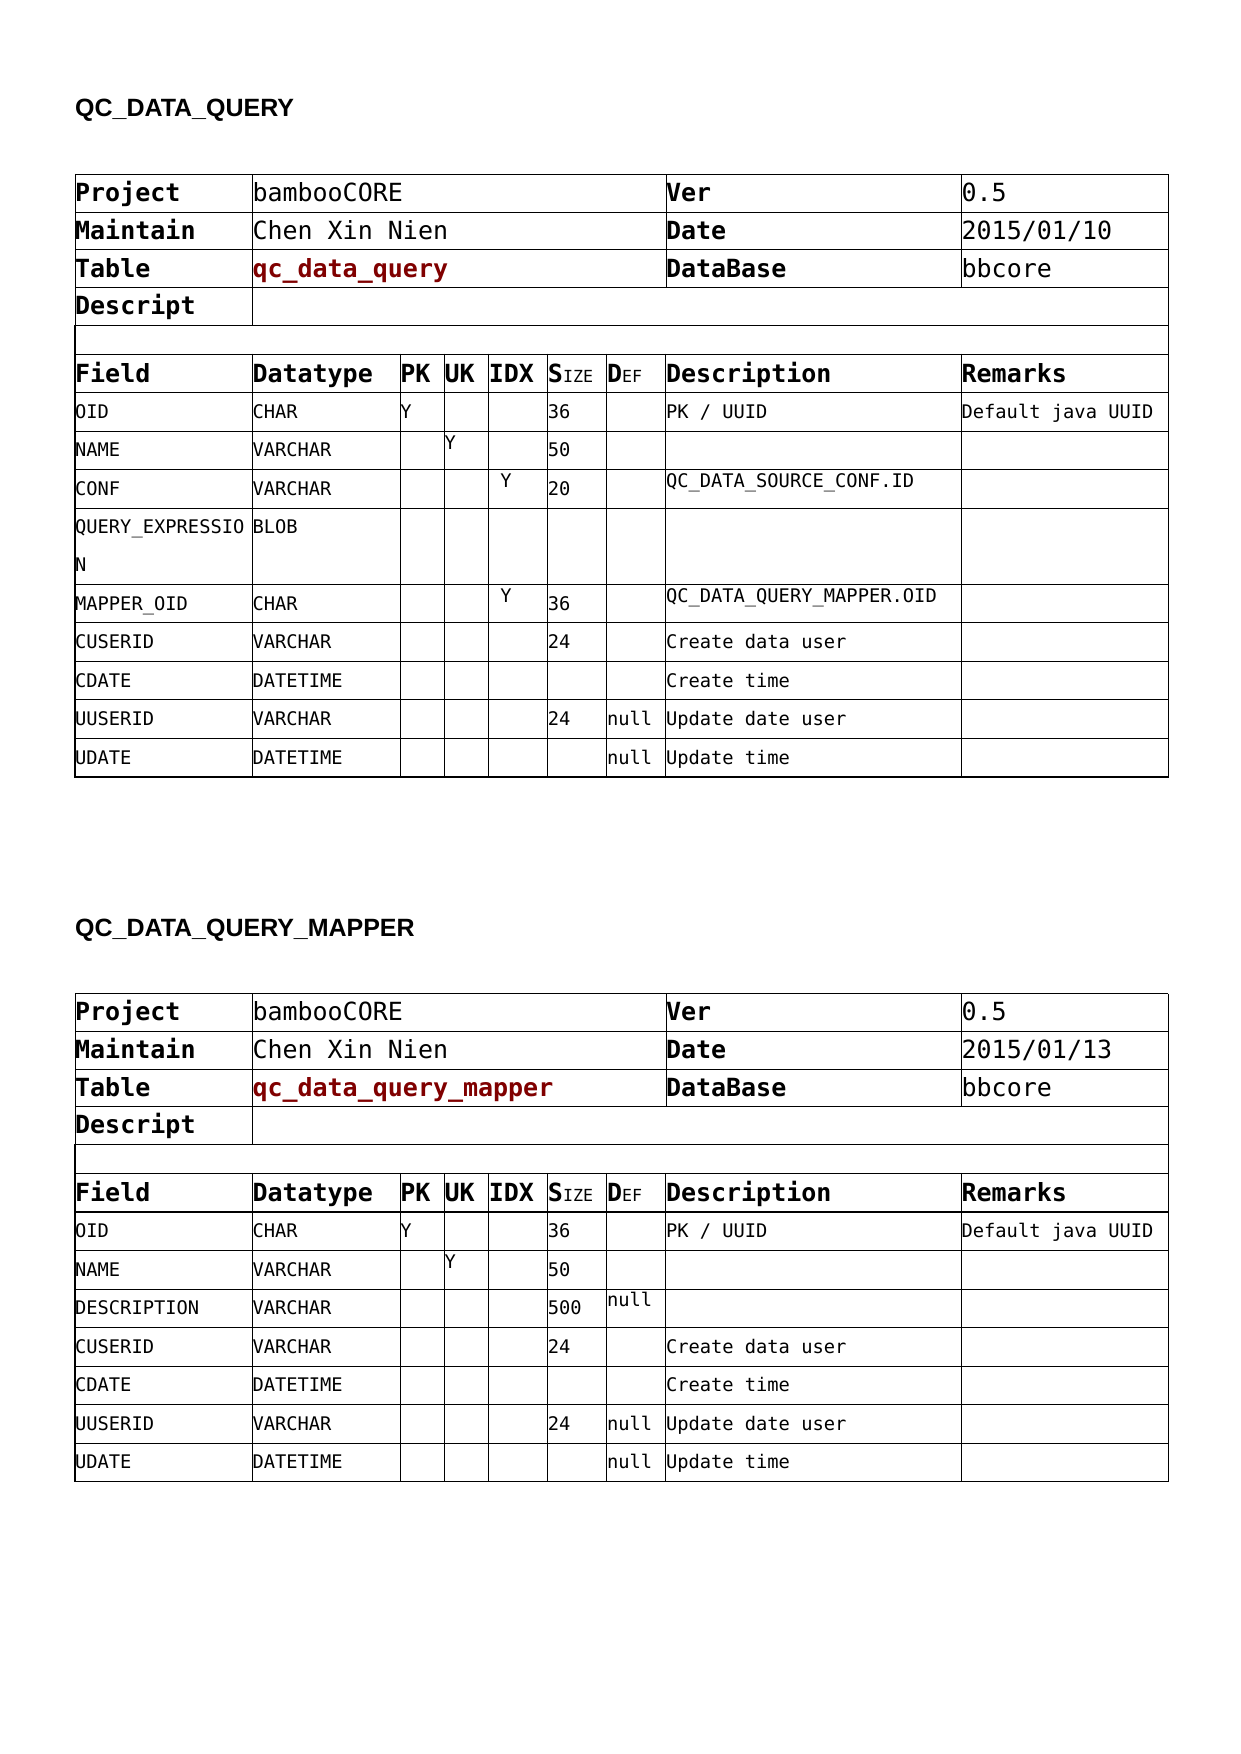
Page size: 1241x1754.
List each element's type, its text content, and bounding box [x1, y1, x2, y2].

table_cell [962, 1328, 1168, 1366]
table_cell DataBase [667, 250, 961, 287]
table_cell [489, 432, 547, 469]
table_cell qc_data_query_mapper [253, 1070, 666, 1106]
table_cell [445, 1367, 488, 1404]
table_cell Y [401, 1213, 444, 1250]
table_cell [489, 1328, 547, 1366]
table_cell VARCHAR [253, 700, 400, 738]
table_cell [962, 585, 1168, 622]
table_cell null [607, 700, 665, 738]
table_cell [489, 1405, 547, 1443]
table_cell [445, 1290, 488, 1327]
table_cell Create data user [666, 1328, 961, 1366]
table_cell [1175, 1069, 1181, 1106]
table_cell [1169, 325, 1181, 353]
table_cell [666, 432, 961, 469]
table_cell [445, 662, 488, 699]
table_cell [401, 432, 444, 469]
table_cell [1169, 1173, 1181, 1211]
table_cell Y [401, 393, 444, 431]
table_header bambooCORE [253, 994, 666, 1031]
table_cell [962, 470, 1168, 508]
table_header Ver [667, 175, 961, 212]
table_cell [401, 700, 444, 738]
table_cell 24 [548, 623, 606, 661]
table_cell bbcore [962, 1070, 1168, 1106]
table_cell Descript [76, 1107, 252, 1144]
table_cell [401, 509, 444, 584]
table_cell QC_DATA_SOURCE_CONF.ID [666, 470, 961, 508]
table_cell CHAR [253, 1213, 400, 1250]
table_cell [445, 509, 488, 584]
table_cell PK / UUID [666, 393, 961, 431]
table_cell [1169, 431, 1181, 469]
table_header [1175, 174, 1181, 212]
table_cell VARCHAR [253, 432, 400, 469]
table_cell [1169, 584, 1181, 622]
table_cell [401, 662, 444, 699]
table_cell [607, 1367, 665, 1404]
table_cell [607, 662, 665, 699]
table_cell [548, 662, 606, 699]
table_cell CDATE [76, 1367, 252, 1404]
table_cell [1169, 661, 1181, 699]
table_cell [253, 288, 1168, 325]
table_cell CONF [76, 470, 252, 508]
table_cell [401, 739, 444, 776]
table_cell [1169, 699, 1181, 738]
table_cell [489, 662, 547, 699]
table_cell Description [666, 355, 961, 392]
table_cell IDX [489, 355, 547, 392]
table_cell 2015/01/13 [962, 1032, 1168, 1069]
table_cell [607, 1251, 665, 1288]
table_header 0.5 [962, 175, 1168, 212]
table_cell CHAR [253, 393, 400, 431]
table_cell OID [76, 393, 252, 431]
table_cell VARCHAR [253, 1405, 400, 1443]
table_cell CUSERID [76, 1328, 252, 1366]
table_cell UDATE [76, 1444, 252, 1481]
table_cell PK [401, 1174, 444, 1211]
table_cell Date [667, 1032, 961, 1069]
table_cell [489, 739, 547, 776]
table_cell [962, 623, 1168, 661]
table_cell [489, 1251, 547, 1288]
table_cell VARCHAR [253, 470, 400, 508]
table_cell [666, 1251, 961, 1288]
table_header bambooCORE [253, 175, 666, 212]
table_cell null [607, 1444, 665, 1481]
table_cell DEF [607, 1174, 665, 1211]
table_cell Remarks [962, 1174, 1168, 1211]
table_cell Create time [666, 1367, 961, 1404]
table_cell [962, 432, 1168, 469]
table_cell Y [489, 470, 547, 508]
table_cell OID [76, 1213, 252, 1250]
table_header Project [76, 994, 252, 1031]
subtitle QC_DATA_QUERY [75, 89, 1165, 127]
table_cell DATETIME [253, 1367, 400, 1404]
table_cell Datatype [253, 1174, 400, 1211]
table_cell [1169, 508, 1181, 584]
table_cell [445, 393, 488, 431]
table_cell [401, 585, 444, 622]
table_cell [445, 623, 488, 661]
table_header Ver [667, 994, 961, 1031]
table_cell [548, 509, 606, 584]
table_cell null [607, 1405, 665, 1443]
table_cell [1169, 354, 1181, 392]
table_cell Y [445, 1251, 488, 1288]
table_cell [666, 509, 961, 584]
table_cell [401, 1328, 444, 1366]
table_cell [962, 700, 1168, 738]
table_cell [962, 1444, 1168, 1481]
table_cell QUERY_EXPRESSION [76, 509, 252, 584]
table_cell 36 [548, 393, 606, 431]
table_cell DESCRIPTION [76, 1290, 252, 1327]
table_cell Field [76, 355, 252, 392]
table_cell [1169, 469, 1181, 508]
table_cell [489, 393, 547, 431]
table_cell Y [445, 432, 488, 469]
table_cell Table [76, 1070, 252, 1106]
table_cell null [607, 739, 665, 776]
table_cell NAME [76, 1251, 252, 1288]
table_cell Default java UUID [962, 1213, 1168, 1250]
table_cell UK [445, 1174, 488, 1211]
table_cell QC_DATA_QUERY_MAPPER.OID [666, 585, 961, 622]
table_cell CDATE [76, 662, 252, 699]
table_cell UUSERID [76, 700, 252, 738]
table_cell Description [666, 1174, 961, 1211]
table_cell [1169, 1404, 1181, 1443]
table_cell [548, 1444, 606, 1481]
table_cell [445, 739, 488, 776]
table_cell CHAR [253, 585, 400, 622]
table_cell [489, 1290, 547, 1327]
table_header [1175, 993, 1181, 1031]
table_cell [962, 1405, 1168, 1443]
table_cell [962, 662, 1168, 699]
table_cell [1169, 1289, 1181, 1327]
table_cell [253, 1107, 1168, 1144]
table_cell [607, 509, 665, 584]
table_cell [1175, 1106, 1181, 1144]
table_cell NAME [76, 432, 252, 469]
table_header 0.5 [962, 994, 1168, 1031]
table_cell PK [401, 355, 444, 392]
table_cell 50 [548, 432, 606, 469]
table_cell [548, 1367, 606, 1404]
table_cell [489, 700, 547, 738]
table_cell [445, 1213, 488, 1250]
table_cell Create time [666, 662, 961, 699]
table_cell [401, 1251, 444, 1288]
table_cell CUSERID [76, 623, 252, 661]
table_cell Chen Xin Nien [253, 1032, 666, 1069]
table_cell [1175, 249, 1181, 287]
table_cell qc_data_query [253, 250, 666, 287]
table_cell [962, 739, 1168, 776]
table_cell [401, 470, 444, 508]
table_cell DATETIME [253, 1444, 400, 1481]
table_cell 24 [548, 700, 606, 738]
table_cell UK [445, 355, 488, 392]
table_cell SIZE [548, 355, 606, 392]
table_cell DATETIME [253, 662, 400, 699]
table_cell 24 [548, 1405, 606, 1443]
table_cell Remarks [962, 355, 1168, 392]
table_cell [76, 326, 1168, 353]
table_cell bbcore [962, 250, 1168, 287]
table_header Project [76, 175, 252, 212]
table_cell [401, 1367, 444, 1404]
table_cell [489, 1213, 547, 1250]
table_cell [1175, 1031, 1181, 1069]
table_cell Chen Xin Nien [253, 213, 666, 249]
table_cell Update time [666, 1444, 961, 1481]
table_cell [1169, 622, 1181, 661]
table_cell [489, 1367, 547, 1404]
table_cell [1175, 287, 1181, 325]
table_cell Table [76, 250, 252, 287]
table_cell BLOB [253, 509, 400, 584]
table_cell DEF [607, 355, 665, 392]
table_cell [1175, 212, 1181, 249]
table_cell [1169, 1443, 1181, 1481]
table_cell [445, 1444, 488, 1481]
table_cell [607, 1213, 665, 1250]
table_cell 50 [548, 1251, 606, 1288]
table_cell [607, 470, 665, 508]
table_cell [401, 1290, 444, 1327]
table_cell [489, 1444, 547, 1481]
table_cell [962, 1251, 1168, 1288]
table_cell Datatype [253, 355, 400, 392]
table_cell DataBase [667, 1070, 961, 1106]
table_cell Update date user [666, 700, 961, 738]
table_cell MAPPER_OID [76, 585, 252, 622]
table_cell Y [489, 585, 547, 622]
table_cell VARCHAR [253, 623, 400, 661]
table_cell [445, 470, 488, 508]
table_cell [445, 1328, 488, 1366]
table_cell SIZE [548, 1174, 606, 1211]
table_cell 2015/01/10 [962, 213, 1168, 249]
table_cell [1169, 1327, 1181, 1366]
table_cell [607, 623, 665, 661]
table_cell [445, 1405, 488, 1443]
table_cell [1169, 1144, 1181, 1173]
table_cell [445, 700, 488, 738]
table_cell [607, 1328, 665, 1366]
table_cell [548, 739, 606, 776]
table_cell [1169, 1366, 1181, 1404]
table_cell [1169, 1211, 1181, 1250]
table_cell Maintain [76, 1032, 252, 1069]
table_cell 36 [548, 1213, 606, 1250]
table_cell [401, 1444, 444, 1481]
table_cell [489, 509, 547, 584]
table_cell [1169, 392, 1181, 431]
table_cell [489, 623, 547, 661]
table_cell [607, 585, 665, 622]
table_cell [401, 1405, 444, 1443]
table_cell [666, 1290, 961, 1327]
table_cell [445, 585, 488, 622]
table_cell IDX [489, 1174, 547, 1211]
table_cell [607, 432, 665, 469]
table_cell VARCHAR [253, 1328, 400, 1366]
table_cell [1169, 1250, 1181, 1288]
table_cell [962, 509, 1168, 584]
table_cell [1169, 738, 1181, 776]
table_cell [962, 1290, 1168, 1327]
table_cell [607, 393, 665, 431]
table_cell [962, 1367, 1168, 1404]
subtitle QC_DATA_QUERY_MAPPER [75, 909, 1165, 946]
table_cell 24 [548, 1328, 606, 1366]
table_cell UUSERID [76, 1405, 252, 1443]
table_cell VARCHAR [253, 1290, 400, 1327]
table_cell null [607, 1290, 665, 1327]
table_cell [76, 1145, 1168, 1173]
table_cell Default java UUID [962, 393, 1168, 431]
table_cell Maintain [76, 213, 252, 249]
table_cell Date [667, 213, 961, 249]
table_cell [401, 623, 444, 661]
table_cell VARCHAR [253, 1251, 400, 1288]
table_cell PK / UUID [666, 1213, 961, 1250]
table_cell Create data user [666, 623, 961, 661]
table_cell Field [76, 1174, 252, 1211]
table_cell 36 [548, 585, 606, 622]
table_cell DATETIME [253, 739, 400, 776]
table_cell Update time [666, 739, 961, 776]
table_cell Descript [76, 288, 252, 325]
table_cell Update date user [666, 1405, 961, 1443]
table_cell 20 [548, 470, 606, 508]
table_cell 500 [548, 1290, 606, 1327]
table_cell UDATE [76, 739, 252, 776]
